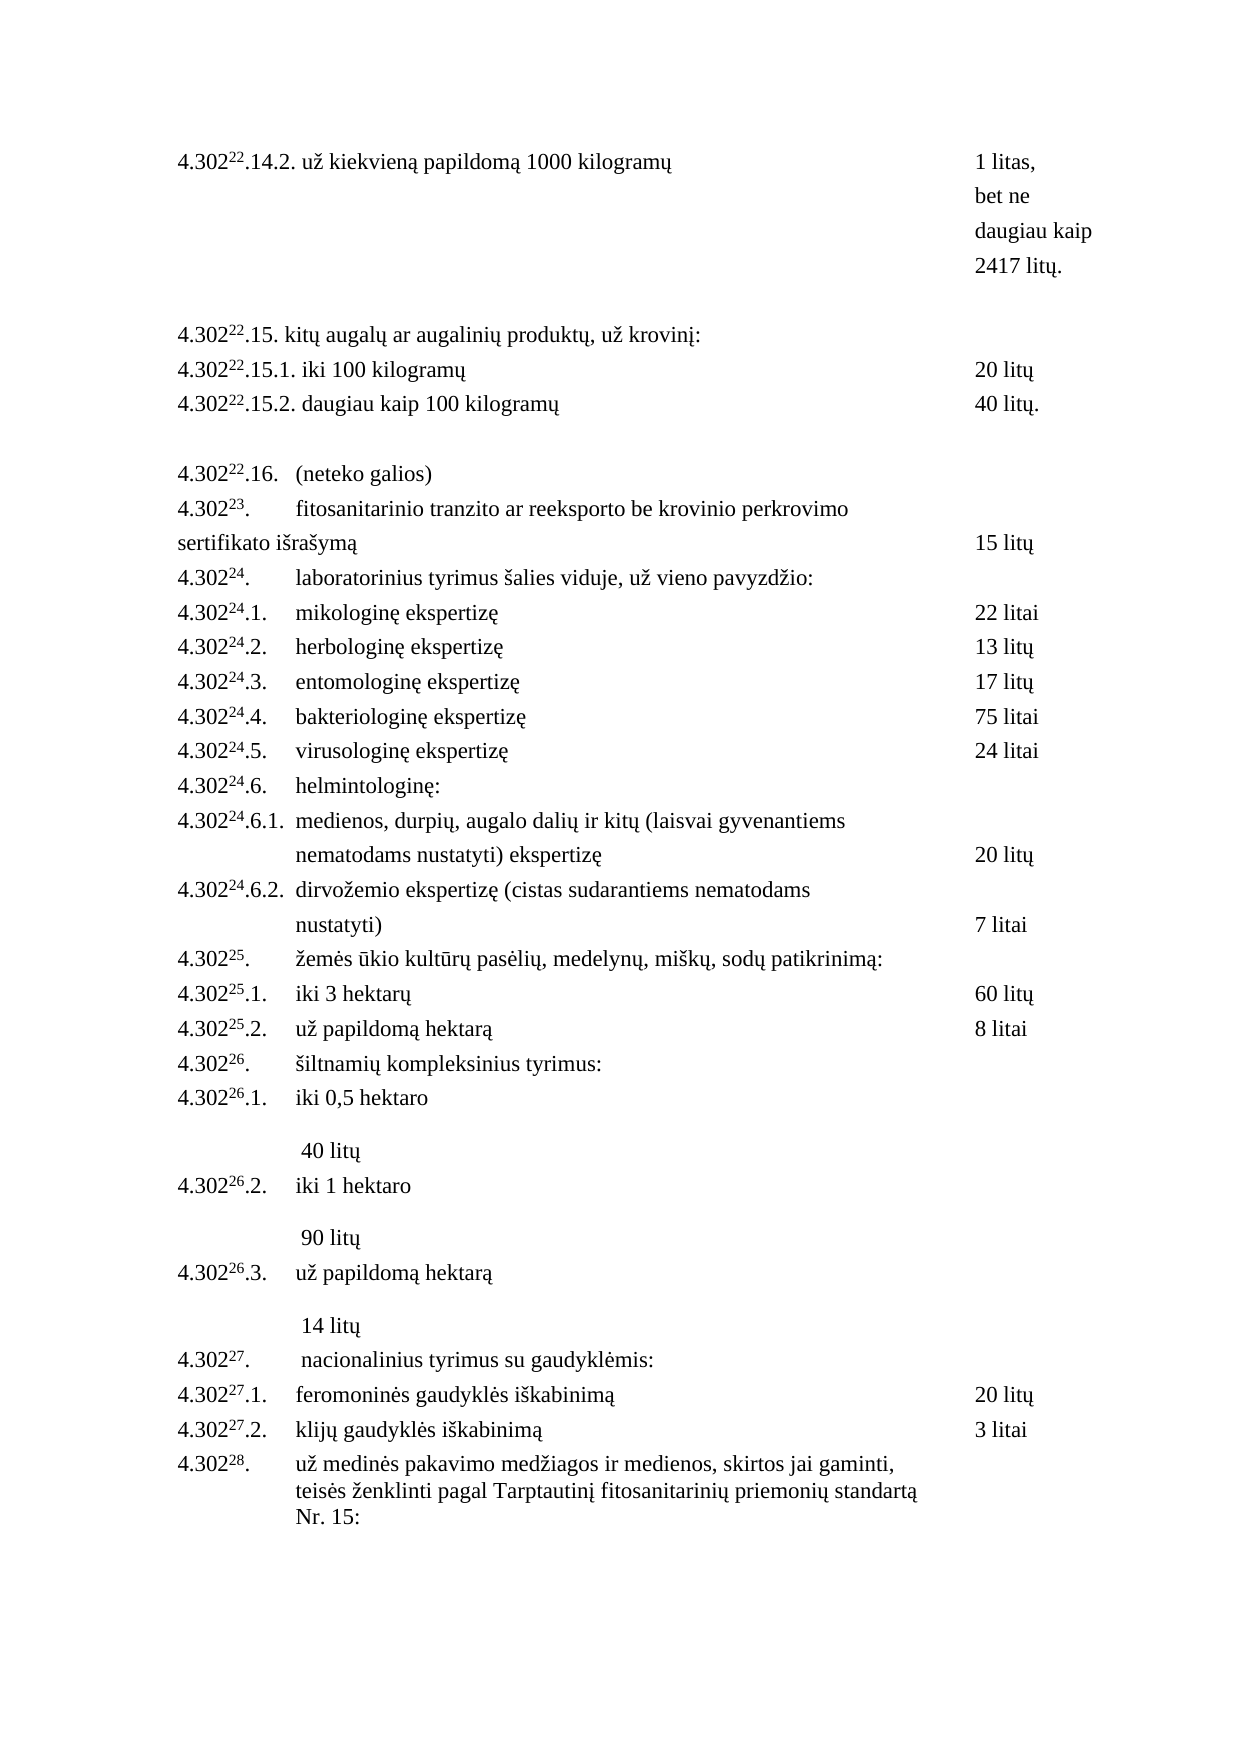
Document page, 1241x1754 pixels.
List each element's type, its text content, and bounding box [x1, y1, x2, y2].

text 4.30224.3. entomologinę ekspertizę 17 litų [177, 668, 1122, 694]
text sertifikato išrašymą 15 litų [177, 529, 1122, 556]
text 4.30224.5. virusologinę ekspertizę 24 litai [177, 737, 1122, 764]
text 4.30223. fitosanitarinio tranzito ar reeksporto be krovinio perkrovimo [177, 494, 1122, 521]
text 4.30222.15.1. iki 100 kilogramų 20 litų [177, 356, 1122, 382]
text 4.30227.1. feromoninės gaudyklės iškabinimą 20 litų [177, 1381, 1122, 1407]
text 4.30227. nacionalinius tyrimus su gaudyklėmis: [177, 1346, 1122, 1373]
text 4.30227.2. klijų gaudyklės iškabinimą 3 litai [177, 1416, 1122, 1442]
text 4.30226. šiltnamių kompleksinius tyrimus: [177, 1049, 930, 1076]
text 4.30224.6. helmintologinę: [177, 772, 1122, 798]
text 4.30226.3. už papildomą hektarą 14 litų [177, 1259, 930, 1338]
text 4.30226.2. iki 1 hektaro 90 litų [177, 1172, 930, 1251]
text nematodams nustatyti) ekspertizę 20 litų [177, 841, 1122, 868]
text 4.30224.6.2. dirvožemio ekspertizę (cistas sudarantiems nematodams [177, 876, 1122, 902]
text 4.30225.2. už papildomą hektarą 8 litai [177, 1015, 1122, 1041]
text 4.30224. laboratorinius tyrimus šalies viduje, už vieno pavyzdžio: [177, 564, 1122, 590]
text 4.30222.15.2. daugiau kaip 100 kilogramų 40 litų. [177, 391, 1122, 417]
text 4.30222.15. kitų augalų ar augalinių produktų, už krovinį: [177, 321, 1122, 347]
text daugiau kaip [177, 217, 1122, 243]
text 4.30224.1. mikologinę ekspertizę 22 litai [177, 599, 1122, 625]
text 4.30222.16. (neteko galios) [177, 460, 1122, 486]
text 4.30224.4. bakteriologinę ekspertizę 75 litai [177, 703, 1122, 729]
text 4.30225. žemės ūkio kultūrų pasėlių, medelynų, miškų, sodų patikrinimą: [177, 946, 1122, 972]
text 4.30225.1. iki 3 hektarų 60 litų [177, 980, 1122, 1007]
text 4.30224.6.1. medienos, durpių, augalo dalių ir kitų (laisvai gyvenantiems [177, 807, 1122, 833]
text 4.30226.1. iki 0,5 hektaro 40 litų [177, 1084, 930, 1163]
text 4.30222.14.2. už kiekvieną papildomą 1000 kilogramų 1 litas, [177, 148, 1122, 174]
text 4.30224.2. herbologinę ekspertizę 13 litų [177, 633, 1122, 660]
text bet ne [177, 182, 1122, 209]
text nustatyti) 7 litai [177, 911, 1122, 937]
text 4.30228. už medinės pakavimo medžiagos ir medienos, skirtos jai gaminti, teisės ženklinti pagal Tarptautinį fitosanitarinių priemonių standartą Nr. 15: [177, 1451, 930, 1529]
text 2417 litų. [177, 252, 1122, 278]
